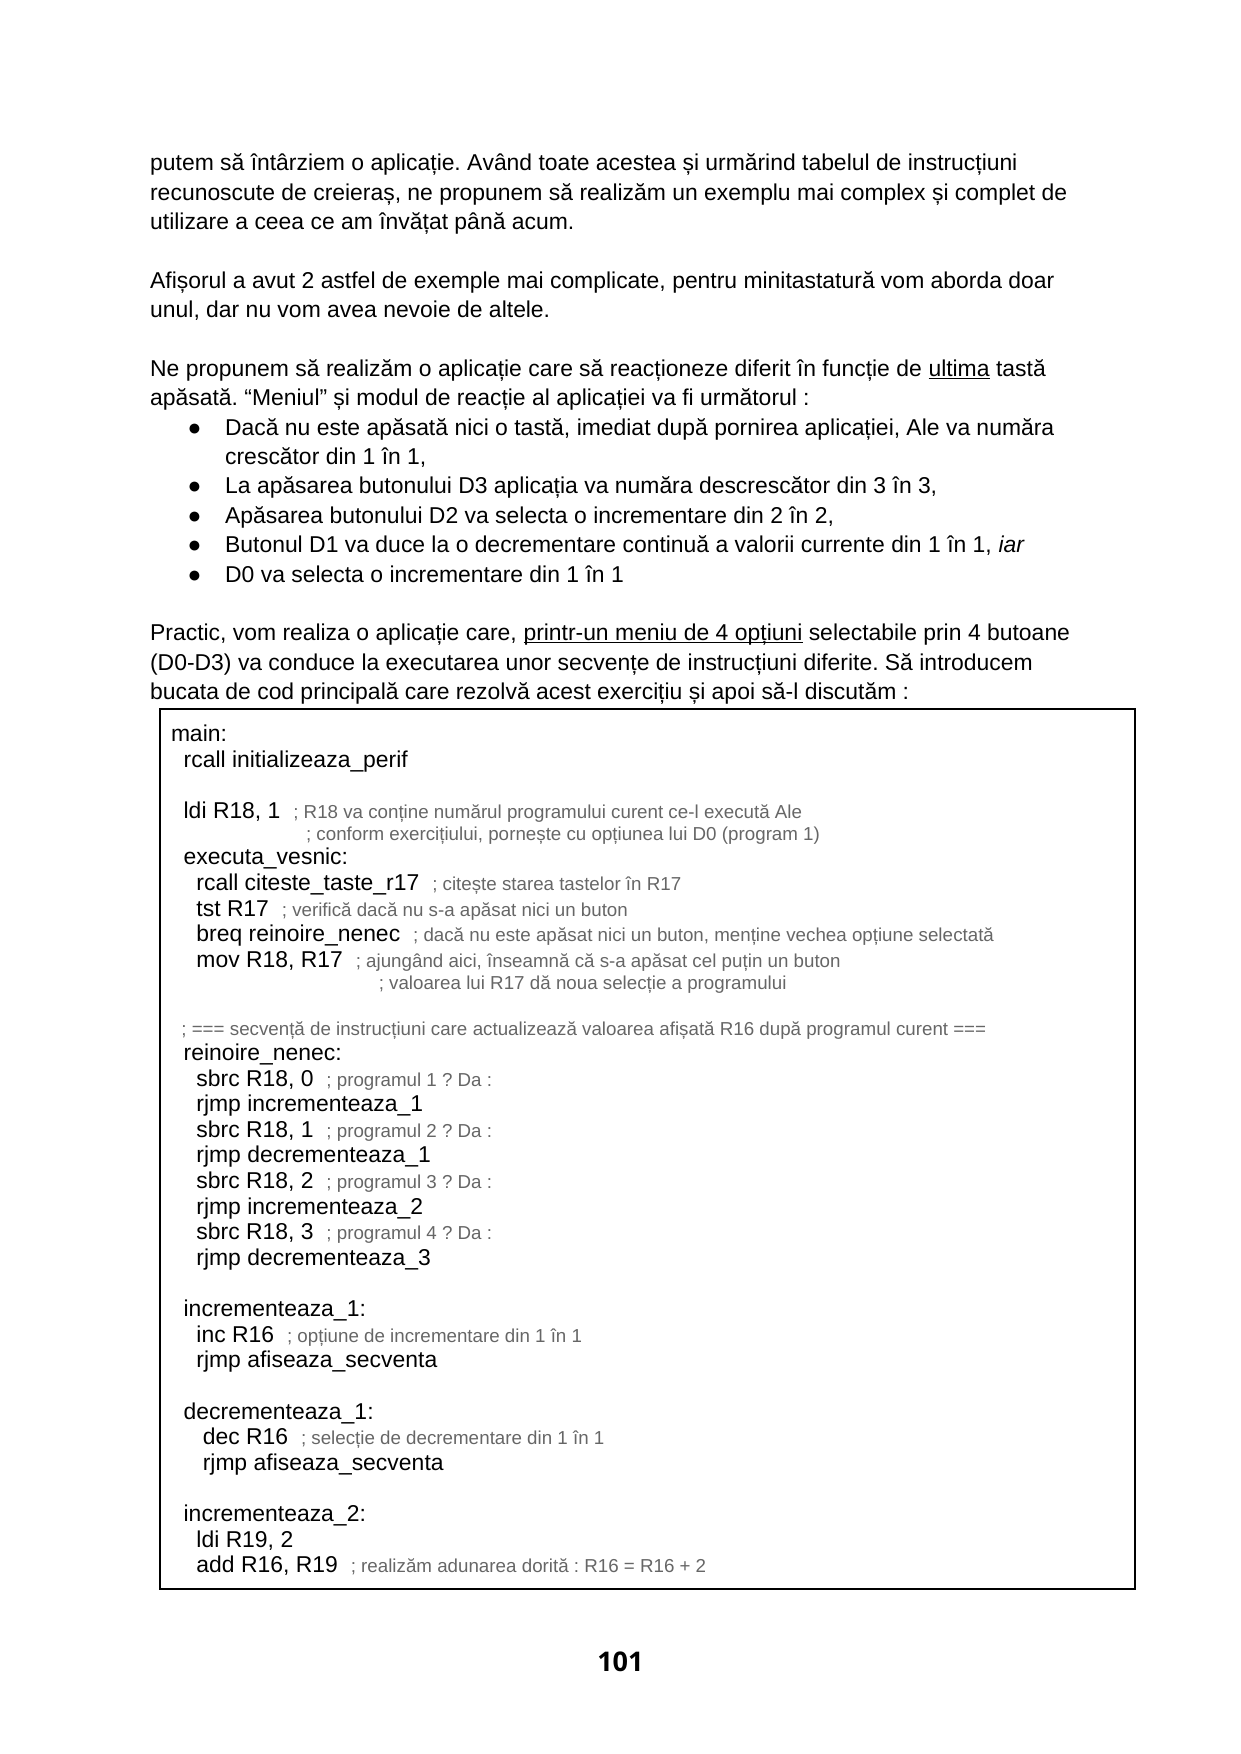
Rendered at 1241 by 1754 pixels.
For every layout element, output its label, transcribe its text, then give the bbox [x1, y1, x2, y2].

list Dacă nu este apăsată nici o tastă, imediat după pornirea aplicației, Ale va număra crescător din 1 în 1, [187, 414, 1091, 469]
list D0 va selecta o incrementare din 1 în 1 [187, 561, 1091, 587]
list Butonul D1 va duce la o decrementare continuă a valorii currente din 1 în 1, iar [187, 532, 1091, 557]
text Ne propunem să realizăm o aplicație care să reacționeze diferit în funcție de ultima tastă apăsată. “Meniul” și modul de reacție al aplicației va fi următorul : [150, 356, 1091, 411]
list La apăsarea butonului D3 aplicația va număra descrescător din 3 în 3, [187, 473, 1091, 499]
text putem să întârziem o aplicație. Având toate acestea și urmărind tabelul de instrucțiuni recunoscute de creieraș, ne propunem să realizăm un exemplu mai complex și complet de utilizare a ceea ce am învățat până acum. [150, 150, 1091, 234]
list Apăsarea butonului D2 va selecta o incrementare din 2 în 2, [187, 502, 1091, 528]
text Practic, vom realiza o aplicație care, printr-un meniu de 4 opțiuni selectabile prin 4 butoane (D0-D3) va conduce la executarea unor secvențe de instrucțiuni diferite. Să introducem bucata de cod principală care rezolvă acest exercițiu și apoi să-l discutăm : [150, 620, 1091, 704]
table_header main: rcall initializeaza_perif ldi R18, 1 ; R18 va conține numărul programului curent ce-l execută Ale ; conform exercițiului, pornește cu opțiunea lui D0 (program 1) executa_vesnic: rcall citeste_taste_r17 ; citește starea tastelor în R17 tst R17 ; verifică dacă nu s-a apăsat nici un buton breq reinoire_nenec ; dacă nu este apăsat nici un buton, menține vechea opțiune selectată mov R18, R17 ; ajungând aici, înseamnă că s-a apăsat cel puțin un buton ; valoarea lui R17 dă noua selecție a programului ; === secvență de instrucțiuni care actualizează valoarea afișată R16 după programul curent === reinoire_nenec: sbrc R18, 0 ; programul 1 ? Da : rjmp incrementeaza_1 sbrc R18, 1 ; programul 2 ? Da : rjmp decrementeaza_1 sbrc R18, 2 ; programul 3 ? Da : rjmp incrementeaza_2 sbrc R18, 3 ; programul 4 ? Da : rjmp decrementeaza_3 incrementeaza_1: inc R16 ; opțiune de incrementare din 1 în 1 rjmp afiseaza_secventa decrementeaza_1: dec R16 ; selecție de decrementare din 1 în 1 rjmp afiseaza_secventa incrementeaza_2: ldi R19, 2 add R16, R19 ; realizăm adunarea dorită : R16 = R16 + 2 [161, 710, 1134, 1588]
text Afișorul a avut 2 astfel de exemple mai complicate, pentru minitastatură vom aborda doar unul, dar nu vom avea nevoie de altele. [150, 267, 1091, 322]
